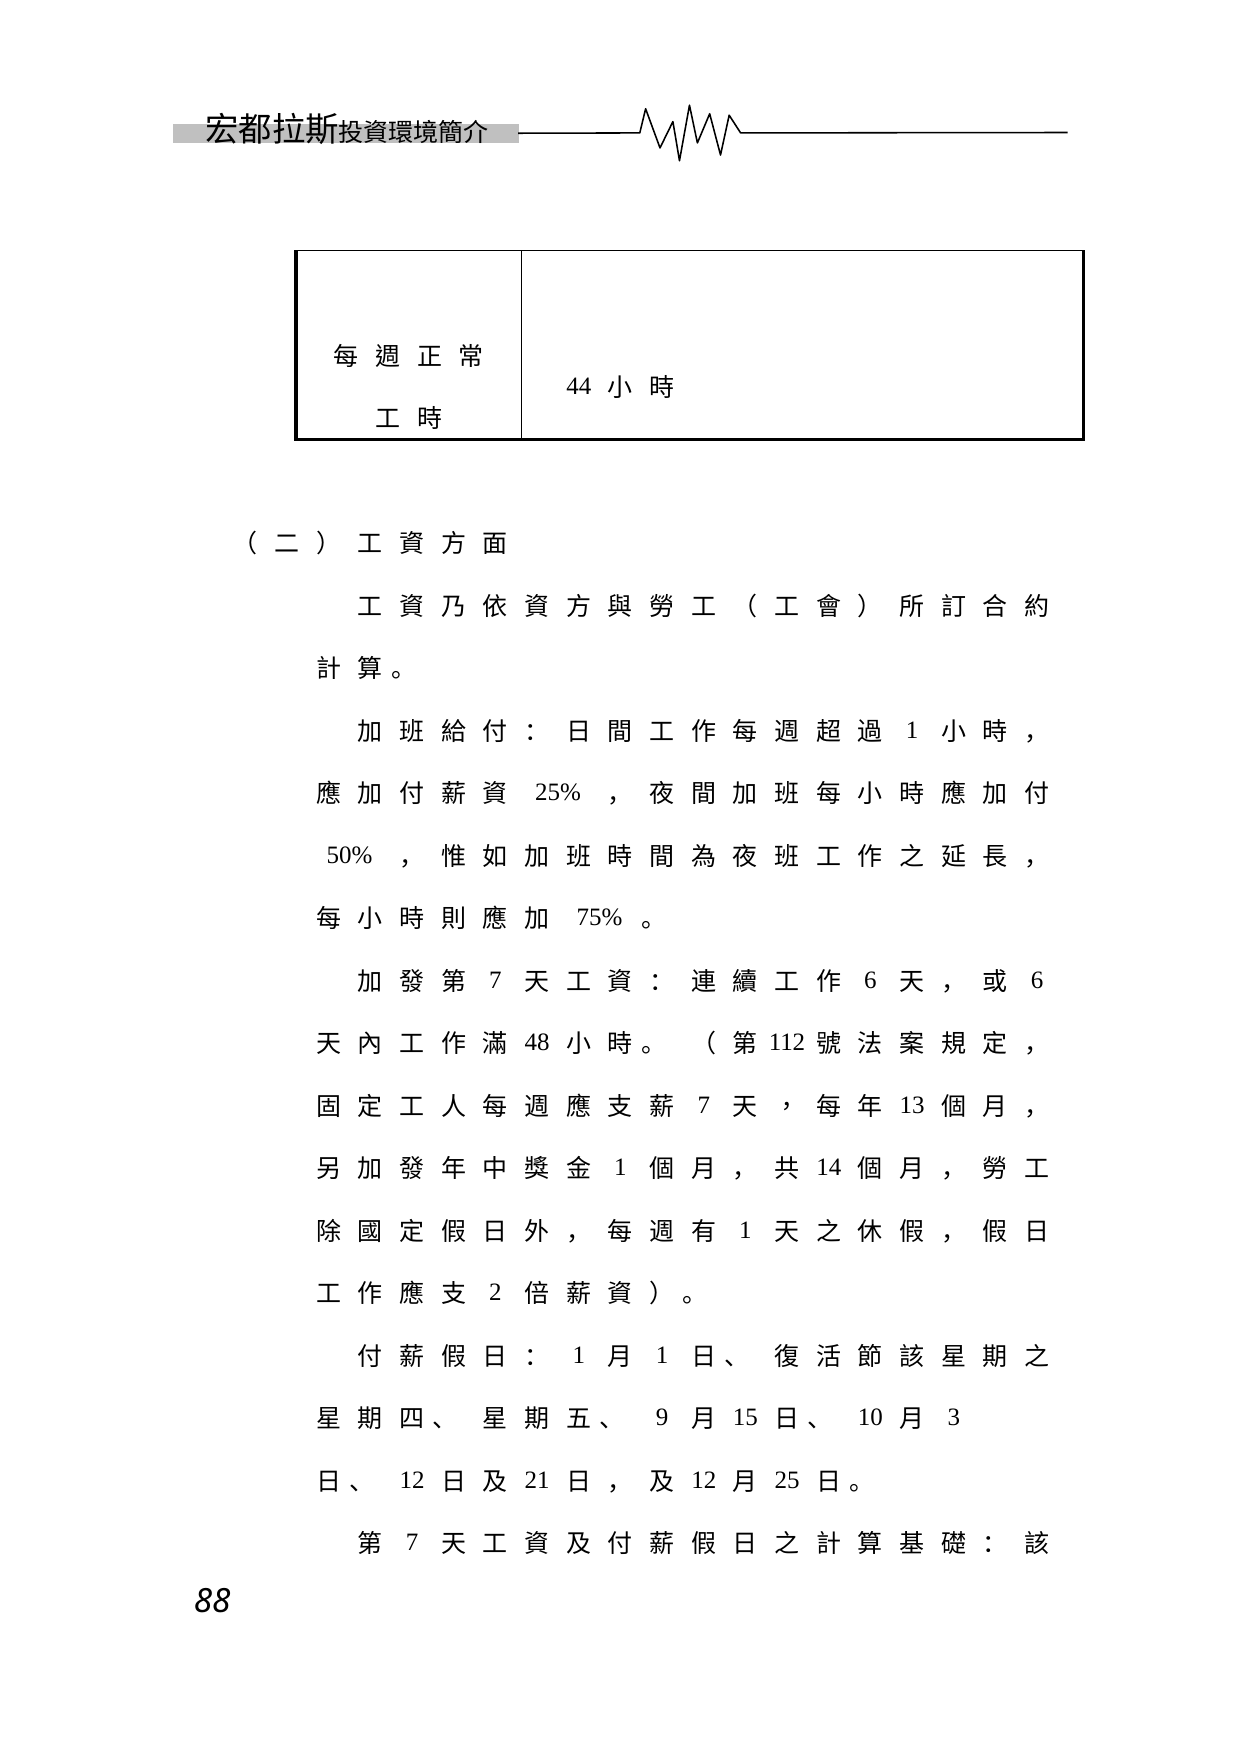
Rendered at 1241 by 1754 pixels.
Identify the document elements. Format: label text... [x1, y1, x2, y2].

text 加班給付：日間工作每週超過1小時，應加付薪資25%，夜間加班每小時應加付50%，惟如加班時間為夜班工作之延長，每小時則應加75%。 [281, 688, 1058, 938]
text 加發第7天工資：連續工作6天，或6天內工作滿48小時。（第112號法案規定，固定工人每週應支薪7天，每年13個月，另加發年中獎金1個月，共14個月，勞工除國定假日外，每週有1天之休假，假日工作應支2倍薪資）。 [281, 938, 1058, 1313]
table_cell 每週正常工時 [298, 251, 521, 438]
text 工資乃依資方與勞工（工會）所訂合約計算。 [281, 563, 1058, 688]
text （二）工資方面 [207, 500, 1058, 563]
table_cell 44小時 [522, 251, 1082, 438]
text 付薪假日：1月1日、復活節該星期之星期四、星期五、9月15日、10月3日、12日及21日，及12月25日。 [281, 1313, 1058, 1500]
text 第7天工資及付薪假日之計算基礎：該 [281, 1500, 1058, 1563]
